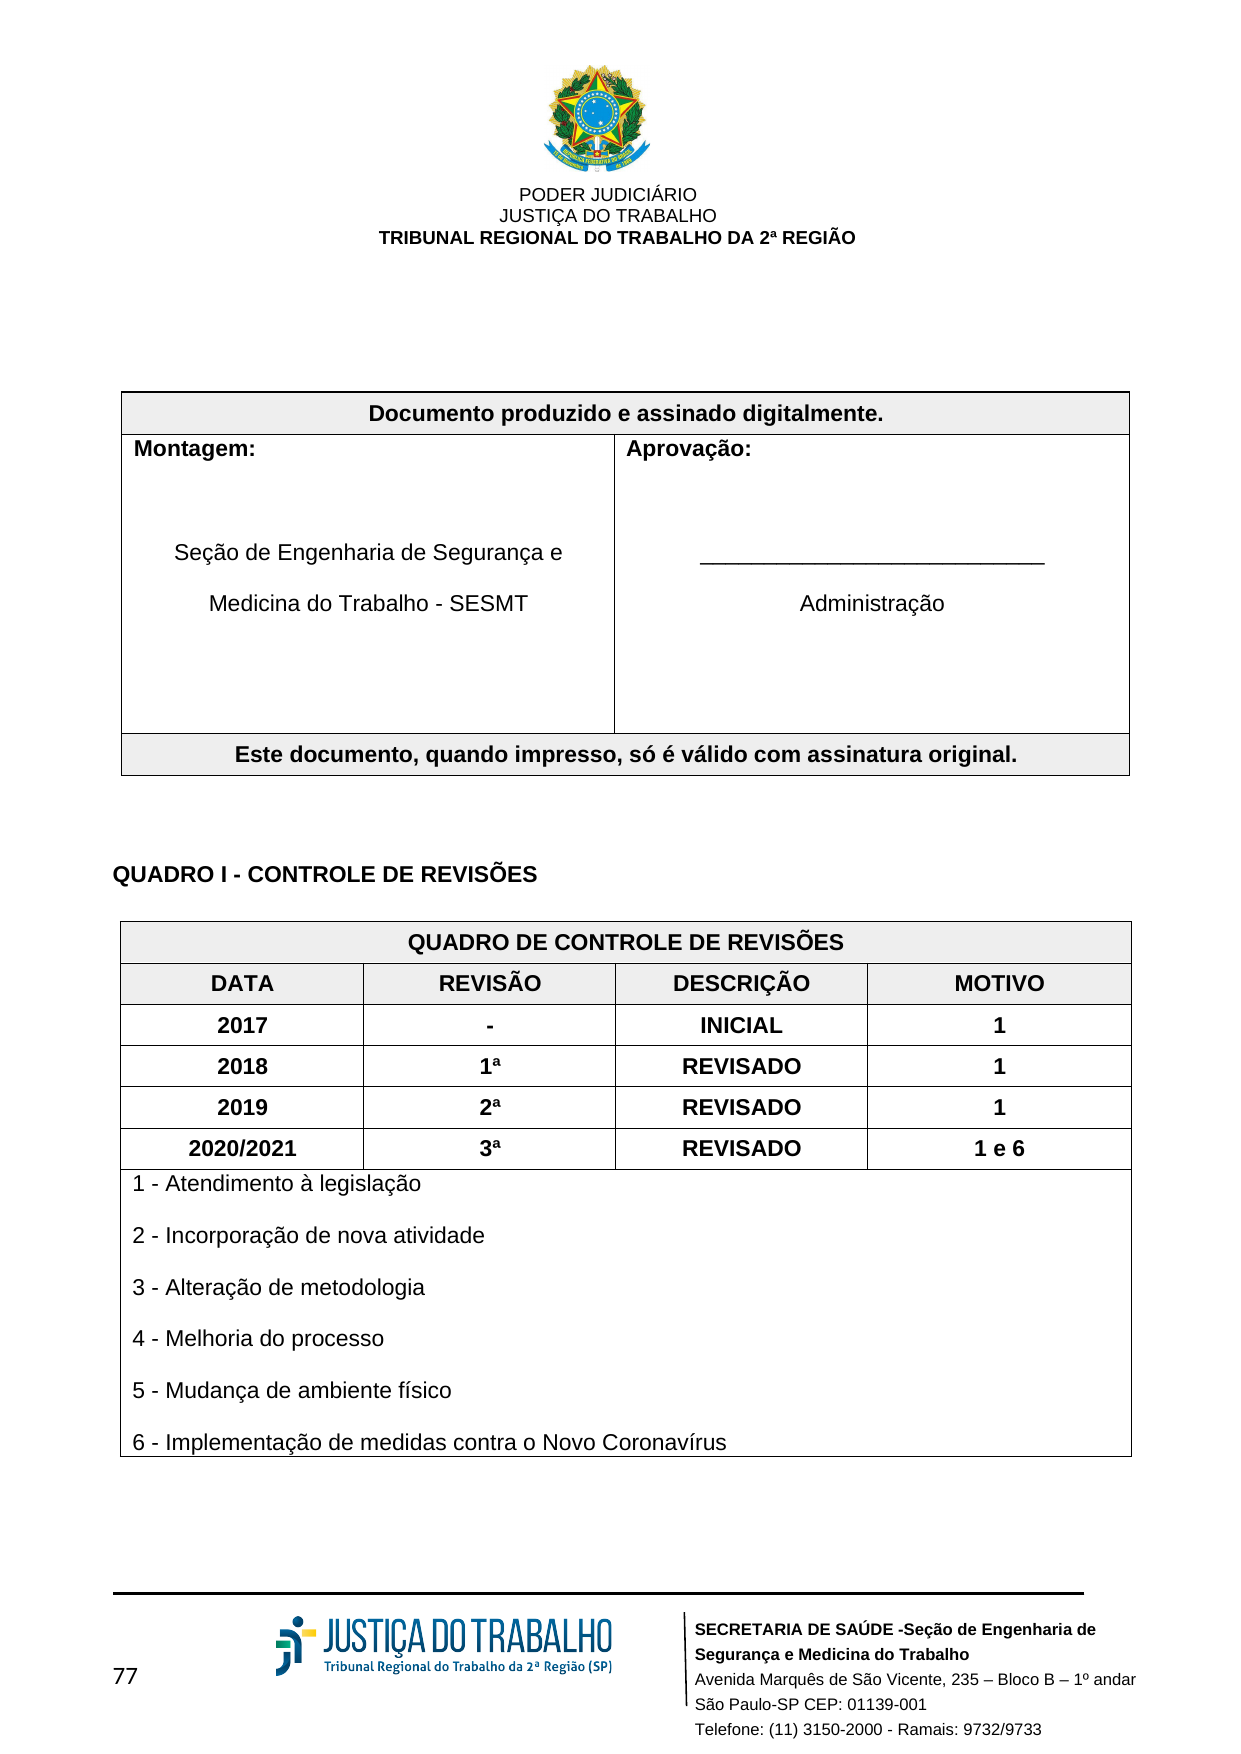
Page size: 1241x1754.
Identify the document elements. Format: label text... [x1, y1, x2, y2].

table_header Documento produzido e assinado digitalmente. [122, 393, 1129, 434]
table_cell Este documento, quando impresso, só é válido com assinatura original. [122, 734, 1129, 775]
picture [276, 1616, 612, 1676]
table_cell 2020/2021 [121, 1129, 363, 1169]
table_cell 1 [868, 1046, 1131, 1086]
table_cell Montagem: Seção de Engenharia de Segurança e Medicina do Trabalho - SESMT [122, 435, 614, 733]
table_cell 1 [868, 1005, 1131, 1045]
table_cell - [364, 1005, 615, 1045]
table_cell REVISÃO [364, 964, 615, 1004]
table_header QUADRO DE CONTROLE DE REVISÕES [121, 922, 1131, 962]
table_cell DESCRIÇÃO [616, 964, 867, 1004]
table_cell MOTIVO [868, 964, 1131, 1004]
table_cell REVISADO [616, 1046, 867, 1086]
table_cell REVISADO [616, 1087, 867, 1127]
table_cell REVISADO [616, 1129, 867, 1169]
table_cell 2019 [121, 1087, 363, 1127]
table_cell Aprovação: ___________________________ Administração [615, 435, 1129, 733]
table_cell 1 e 6 [868, 1129, 1131, 1169]
table_cell 2018 [121, 1046, 363, 1086]
table_cell 1ª [364, 1046, 615, 1086]
table_cell INICIAL [616, 1005, 867, 1045]
table_cell 2017 [121, 1005, 363, 1045]
picture [543, 65, 650, 172]
table_cell 1 [868, 1087, 1131, 1127]
table_cell 1 - Atendimento à legislação 2 - Incorporação de nova atividade 3 - Alteração de metodologia 4 - Melhoria do processo 5 - Mudança de ambiente físico 6 - Implementação de medidas contra o Novo Coronavírus [121, 1170, 1131, 1456]
table_cell 3ª [364, 1129, 615, 1169]
table_cell DATA [121, 964, 363, 1004]
table_cell 2ª [364, 1087, 615, 1127]
subtitle QUADRO I - CONTROLE DE REVISÕES [112, 861, 1122, 887]
